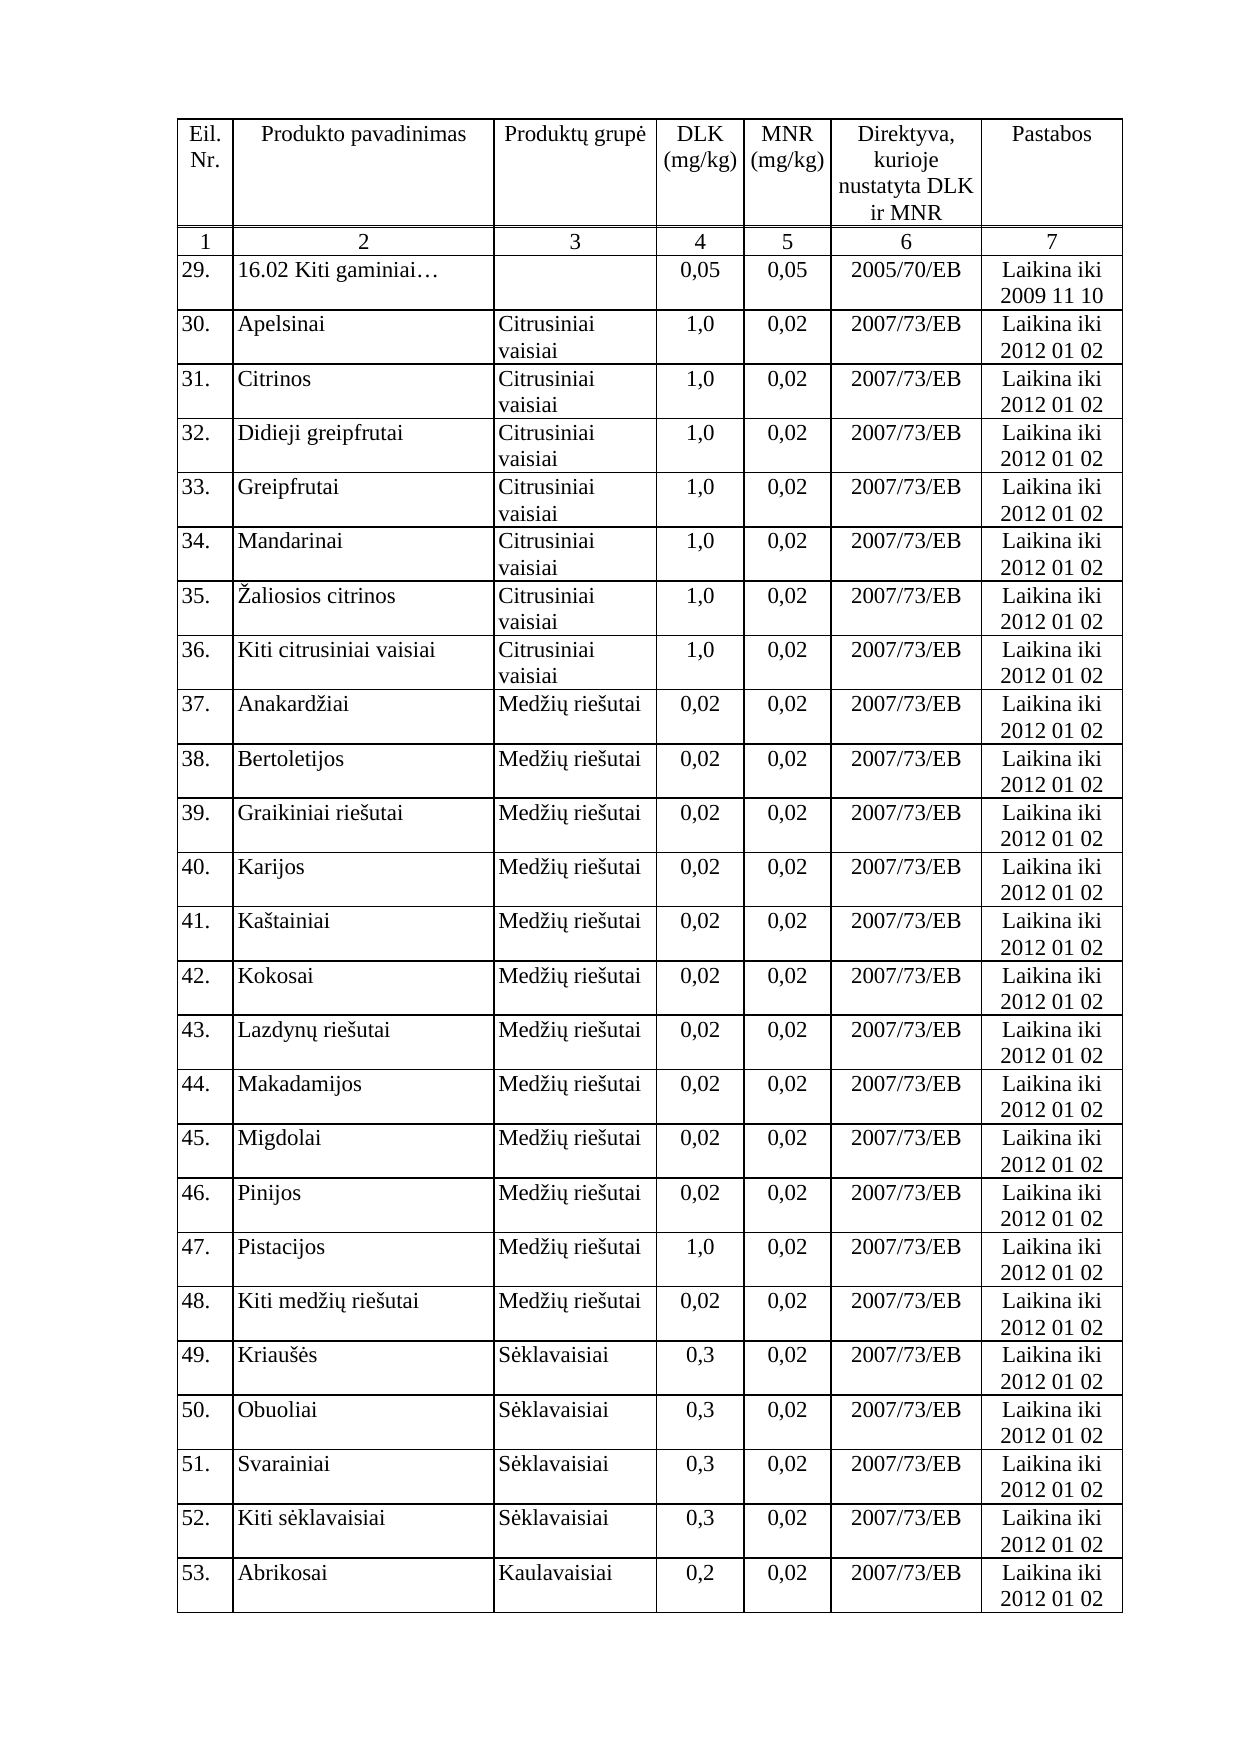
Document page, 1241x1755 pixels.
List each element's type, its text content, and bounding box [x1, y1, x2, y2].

table_cell 2007/73/EB [832, 311, 981, 363]
table_cell Citrinos [234, 365, 493, 417]
table_cell 0,02 [745, 636, 830, 689]
table_cell Medžių riešutai [495, 853, 656, 906]
table_cell [495, 256, 656, 309]
table_cell Pinijos [234, 1179, 493, 1231]
table_cell 50. [178, 1396, 232, 1448]
table_cell Sėklavaisiai [495, 1505, 656, 1557]
table_cell 2007/73/EB [832, 1070, 981, 1123]
table_cell 2007/73/EB [832, 853, 981, 906]
table_cell 0,02 [657, 962, 743, 1014]
table_cell 45. [178, 1125, 232, 1177]
table_cell 2007/73/EB [832, 690, 981, 743]
table_cell 0,3 [657, 1342, 743, 1394]
table_cell 30. [178, 311, 232, 363]
table_cell Medžių riešutai [495, 907, 656, 960]
table_cell 0,02 [657, 1287, 743, 1340]
table_cell 2007/73/EB [832, 907, 981, 960]
table_cell 32. [178, 419, 232, 472]
table_cell 48. [178, 1287, 232, 1340]
table_cell 0,02 [745, 745, 830, 797]
table_cell 1,0 [657, 473, 743, 526]
table_cell Didieji greipfrutai [234, 419, 493, 472]
table_cell 0,02 [745, 582, 830, 634]
table_cell 1,0 [657, 419, 743, 472]
table_cell 0,02 [745, 1396, 830, 1448]
table_cell 40. [178, 853, 232, 906]
table_cell 0,02 [657, 907, 743, 960]
table_cell Medžių riešutai [495, 1179, 656, 1231]
table_cell 0,02 [745, 853, 830, 906]
table_cell Medžių riešutai [495, 1287, 656, 1340]
table_cell 1,0 [657, 365, 743, 417]
table_cell Migdolai [234, 1125, 493, 1177]
table_cell 41. [178, 907, 232, 960]
table_cell 0,02 [745, 1016, 830, 1069]
table_cell 43. [178, 1016, 232, 1069]
table_cell 1,0 [657, 311, 743, 363]
table_cell Medžių riešutai [495, 1125, 656, 1177]
table_cell 0,02 [745, 365, 830, 417]
table_cell Graikiniai riešutai [234, 799, 493, 852]
table_cell Sėklavaisiai [495, 1396, 656, 1448]
table_cell Medžių riešutai [495, 1016, 656, 1069]
table_cell 0,02 [745, 1179, 830, 1231]
table_cell Anakardžiai [234, 690, 493, 743]
table_cell Abrikosai [234, 1559, 493, 1611]
table_cell 2007/73/EB [832, 1559, 981, 1611]
table_cell Apelsinai [234, 311, 493, 363]
table_cell 0,02 [745, 311, 830, 363]
table_cell 0,02 [745, 799, 830, 852]
table_cell 51. [178, 1450, 232, 1503]
table_cell 0,02 [657, 745, 743, 797]
table_cell 16.02 Kiti gaminiai… [234, 256, 493, 309]
table_cell 1,0 [657, 1233, 743, 1286]
table_cell 33. [178, 473, 232, 526]
table_cell 2007/73/EB [832, 1342, 981, 1394]
table_cell 2007/73/EB [832, 582, 981, 634]
table_cell 0,02 [745, 419, 830, 472]
table_cell Kaulavaisiai [495, 1559, 656, 1611]
table_cell 2007/73/EB [832, 1287, 981, 1340]
table_cell 0,02 [745, 1125, 830, 1177]
table_cell Medžių riešutai [495, 745, 656, 797]
table_cell 0,02 [745, 1450, 830, 1503]
table_cell Žaliosios citrinos [234, 582, 493, 634]
table_cell 2007/73/EB [832, 1016, 981, 1069]
table_cell 31. [178, 365, 232, 417]
table_cell 2005/70/EB [832, 256, 981, 309]
table_cell 2007/73/EB [832, 419, 981, 472]
table_cell 0,02 [745, 1559, 830, 1611]
table_cell 0,02 [745, 528, 830, 580]
table_cell Kokosai [234, 962, 493, 1014]
table_cell 0,02 [745, 690, 830, 743]
table_cell Kiti sėklavaisiai [234, 1505, 493, 1557]
table_cell 29. [178, 256, 232, 309]
table_cell Sėklavaisiai [495, 1342, 656, 1394]
table_cell 39. [178, 799, 232, 852]
table_cell Obuoliai [234, 1396, 493, 1448]
table_cell Medžių riešutai [495, 1233, 656, 1286]
table_cell 0,02 [745, 473, 830, 526]
table_cell 34. [178, 528, 232, 580]
table_cell 6 [977, 228, 981, 254]
table_cell 2007/73/EB [832, 1179, 981, 1231]
table_cell 53. [178, 1559, 232, 1611]
table_cell 0,2 [657, 1559, 743, 1611]
table_cell 0,02 [745, 962, 830, 1014]
table_cell 0,02 [745, 1070, 830, 1123]
table_cell 0,02 [745, 1233, 830, 1286]
table_cell 2007/73/EB [832, 473, 981, 526]
table_cell 46. [178, 1179, 232, 1231]
table_cell 2007/73/EB [832, 799, 981, 852]
table_cell 1,0 [657, 528, 743, 580]
table_cell 2007/73/EB [832, 528, 981, 580]
table_cell Medžių riešutai [495, 1070, 656, 1123]
table_cell 36. [178, 636, 232, 689]
table_cell Karijos [234, 853, 493, 906]
table_cell 0,02 [657, 853, 743, 906]
table_cell 52. [178, 1505, 232, 1557]
table_cell 0,3 [657, 1505, 743, 1557]
table_cell 7 [982, 228, 986, 254]
table_cell 47. [178, 1233, 232, 1286]
table_cell Kaštainiai [234, 907, 493, 960]
table_cell 2007/73/EB [832, 636, 981, 689]
table_cell 7 [1118, 228, 1122, 254]
table_cell 44. [178, 1070, 232, 1123]
table_cell Svarainiai [234, 1450, 493, 1503]
table_cell 0,02 [657, 1179, 743, 1231]
table_cell 0,02 [657, 1125, 743, 1177]
table_cell Medžių riešutai [495, 690, 656, 743]
table_cell 0,02 [657, 799, 743, 852]
table_cell Medžių riešutai [495, 799, 656, 852]
table_cell 0,3 [657, 1396, 743, 1448]
table_cell 2007/73/EB [832, 365, 981, 417]
table_cell 35. [178, 582, 232, 634]
table_cell 3 [652, 228, 656, 254]
table_cell 0,02 [657, 1016, 743, 1069]
table_cell 2007/73/EB [832, 745, 981, 797]
table_cell Pistacijos [234, 1233, 493, 1286]
table_cell 2007/73/EB [832, 1233, 981, 1286]
table_cell Mandarinai [234, 528, 493, 580]
table_cell 0,02 [657, 690, 743, 743]
table_header MNR (mg/kg) [745, 120, 830, 225]
table_cell Kiti citrusiniai vaisiai [234, 636, 493, 689]
table_cell 0,02 [745, 1342, 830, 1394]
table_header Pastabos [982, 120, 1122, 225]
table_cell Lazdynų riešutai [234, 1016, 493, 1069]
table_cell Medžių riešutai [495, 962, 656, 1014]
table_header Eil. Nr. [178, 120, 232, 225]
table_cell 2007/73/EB [832, 1450, 981, 1503]
table_cell 1,0 [657, 582, 743, 634]
table_cell 2007/73/EB [832, 1396, 981, 1448]
table_cell 0,02 [745, 1505, 830, 1557]
table_cell 0,3 [657, 1450, 743, 1503]
table_cell Kiti medžių riešutai [234, 1287, 493, 1340]
table_cell 4 [657, 228, 661, 254]
table_cell 0,02 [657, 1070, 743, 1123]
table_cell 0,02 [745, 1287, 830, 1340]
table_cell 42. [178, 962, 232, 1014]
table_header Produktų grupė [495, 120, 656, 225]
table_cell Makadamijos [234, 1070, 493, 1123]
table_cell 2007/73/EB [832, 1125, 981, 1177]
table_cell 38. [178, 745, 232, 797]
table_cell Sėklavaisiai [495, 1450, 656, 1503]
table_cell 37. [178, 690, 232, 743]
table_header Produkto pavadinimas [234, 120, 493, 225]
table_cell 0,05 [657, 256, 743, 309]
table_cell 2007/73/EB [832, 1505, 981, 1557]
table_cell Greipfrutai [234, 473, 493, 526]
table_cell 1,0 [657, 636, 743, 689]
table_cell 0,05 [745, 256, 830, 309]
table_cell 0,02 [745, 907, 830, 960]
table_cell 2007/73/EB [832, 962, 981, 1014]
table_header DLK (mg/kg) [657, 120, 743, 225]
table_cell Kriaušės [234, 1342, 493, 1394]
table_cell Bertoletijos [234, 745, 493, 797]
table_cell 49. [178, 1342, 232, 1394]
